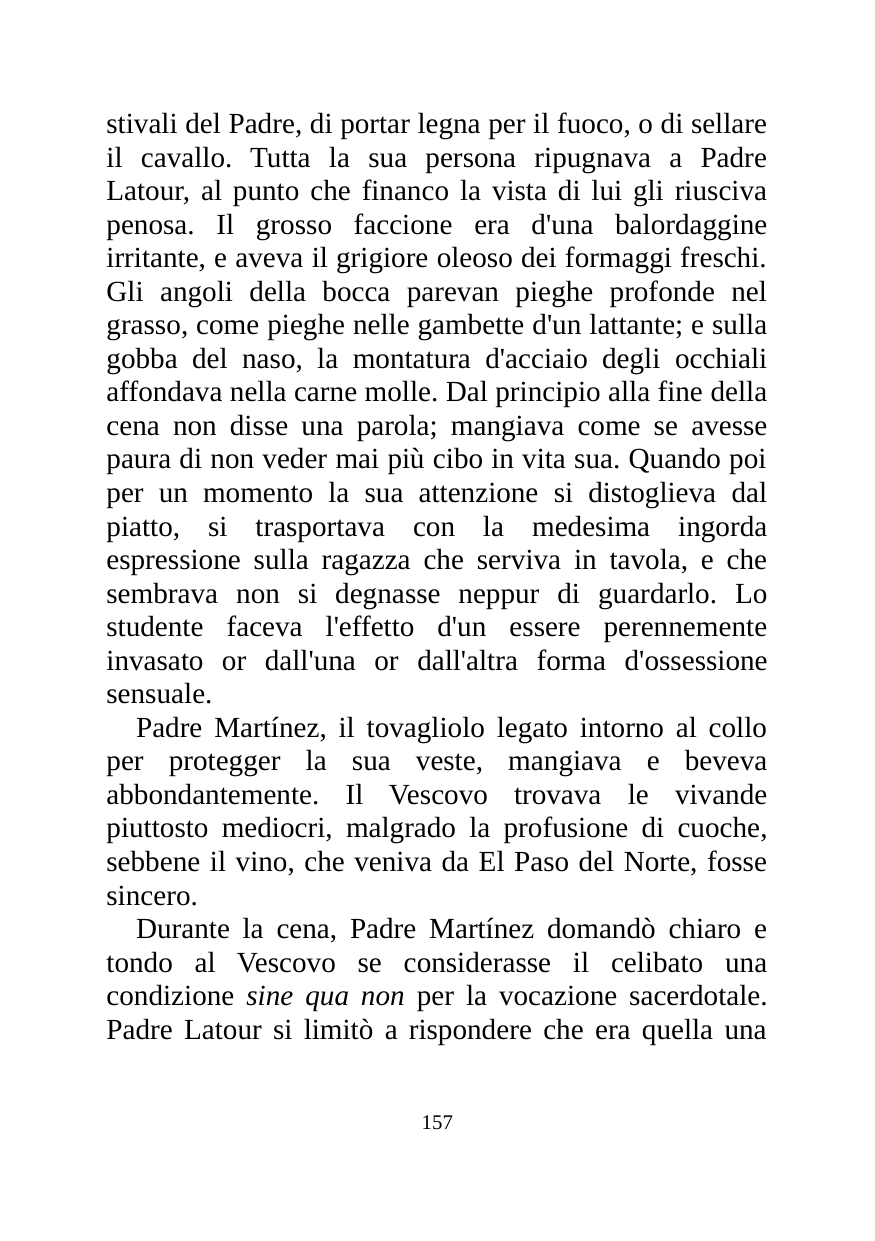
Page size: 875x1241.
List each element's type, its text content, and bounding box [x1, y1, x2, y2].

text Padre Martínez, il tovagliolo legato intorno al collo per protegger la sua veste, mangiava e beveva abbondantemente. Il Vescovo trovava le vivande piuttosto mediocri, malgrado la profusione di cuoche, sebbene il vino, che veniva da El Paso del Norte, fosse sincero. [106, 710, 768, 911]
text Durante la cena, Padre Martínez domandò chiaro e tondo al Vescovo se considerasse il celibato una condizione sine qua non per la vocazione sacerdotale. Padre Latour si limitò a rispondere che era quella una [106, 911, 768, 1045]
text stivali del Padre, di portar legna per il fuoco, o di sellare il cavallo. Tutta la sua persona ripugnava a Padre Latour, al punto che financo la vista di lui gli riusciva penosa. Il grosso faccione era d'una balordaggine irritante, e aveva il grigiore oleoso dei formaggi freschi. Gli angoli della bocca parevan pieghe profonde nel grasso, come pieghe nelle gambette d'un lattante; e sulla gobba del naso, la montatura d'acciaio degli occhiali affondava nella carne molle. Dal principio alla fine della cena non disse una parola; mangiava come se avesse paura di non veder mai più cibo in vita sua. Quando poi per un momento la sua attenzione si distoglieva dal piatto, si trasportava con la medesima ingorda espressione sulla ragazza che serviva in tavola, e che sembrava non si degnasse neppur di guardarlo. Lo studente faceva l'effetto d'un essere perennemente invasato or dall'una or dall'altra forma d'ossessione sensuale. [106, 106, 768, 710]
